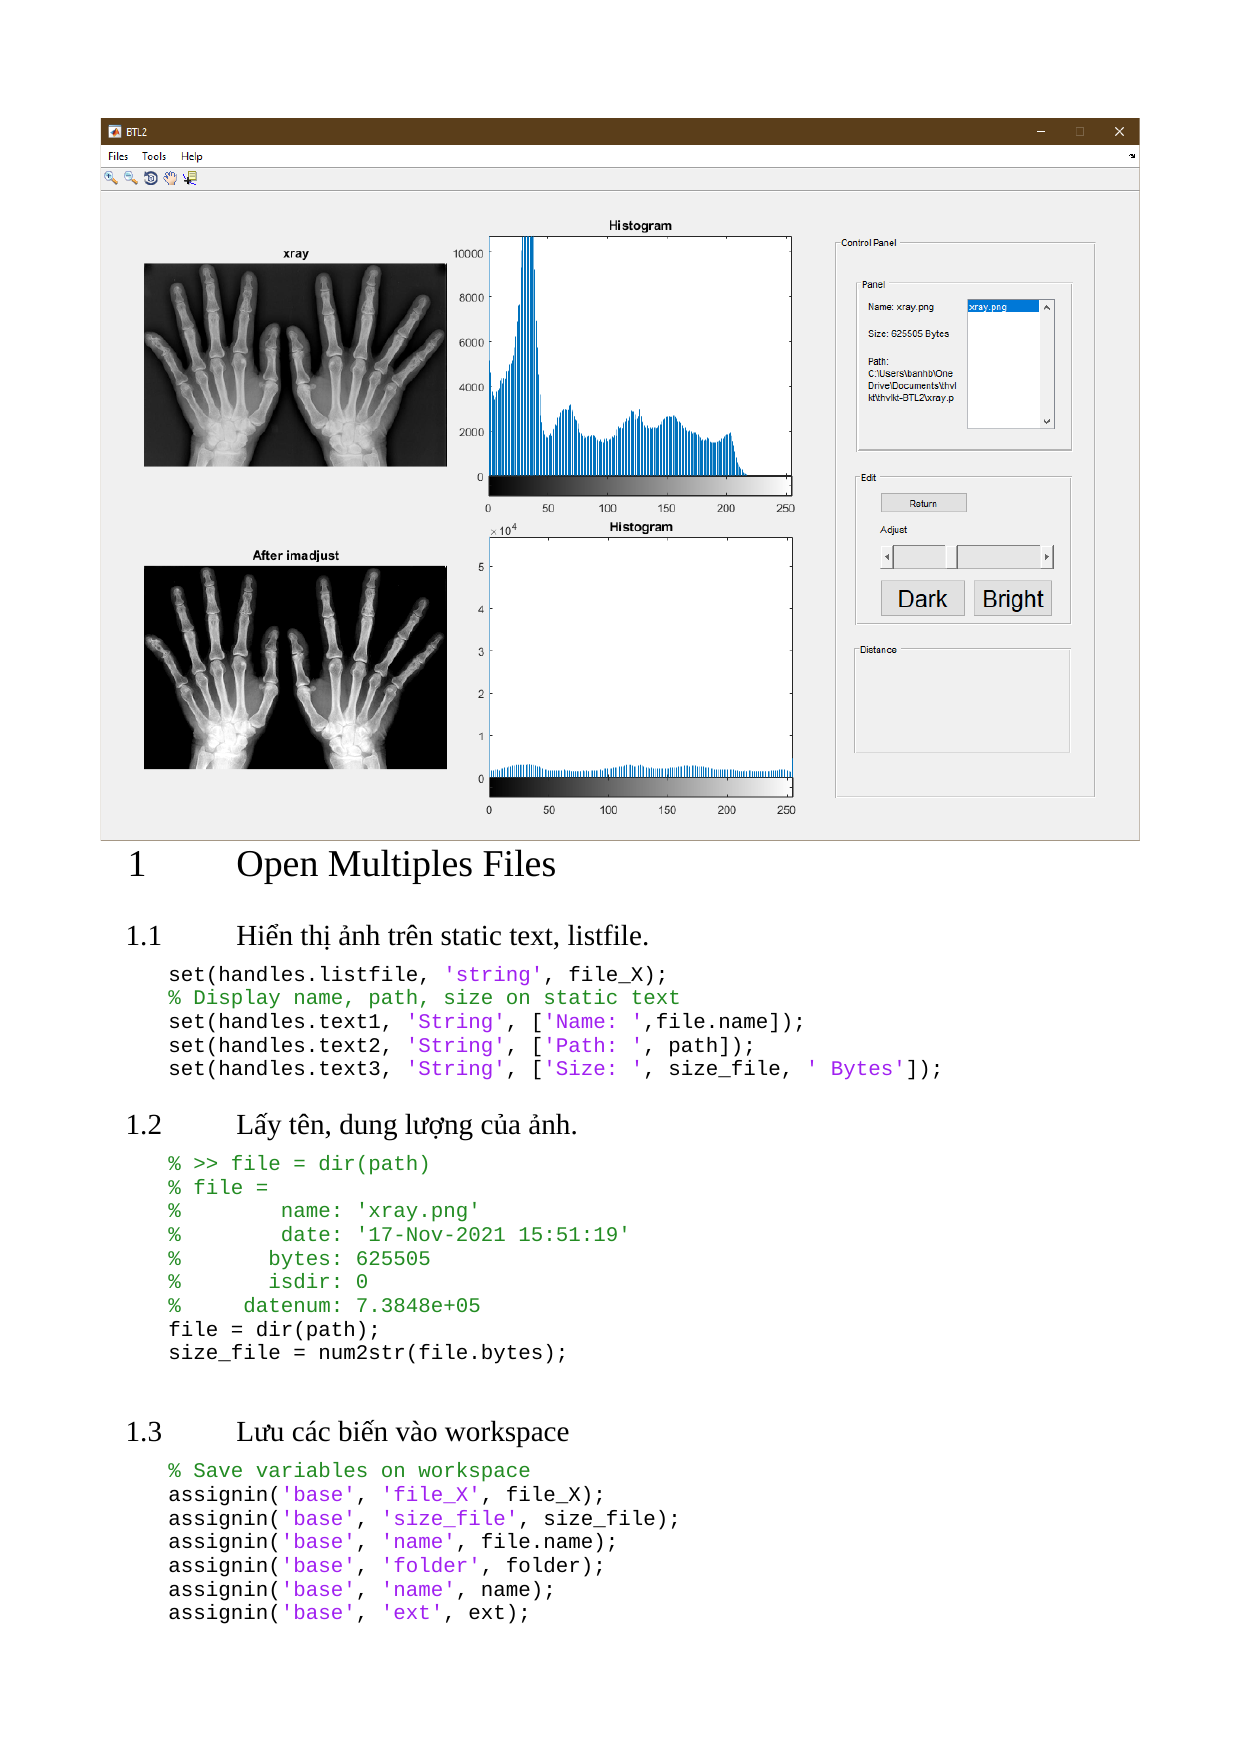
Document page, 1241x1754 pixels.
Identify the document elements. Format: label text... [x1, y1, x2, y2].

subtitle Lưu các biến vào workspace [118, 1414, 1122, 1448]
text % file = [118, 1177, 1122, 1200]
text % name: 'xray.png' [118, 1200, 1122, 1224]
text % datenum: 7.3848e+05 [118, 1295, 1122, 1318]
text assignin('base', 'size_file', size_file); [118, 1508, 1122, 1531]
text set(handles.text2, 'String', ['Path: ', path]); [118, 1035, 1122, 1058]
text size_file = num2str(file.bytes); [118, 1342, 1122, 1366]
text set(handles.listfile, 'string', file_X); [118, 964, 1122, 987]
text set(handles.text3, 'String', ['Size: ', size_file, ' Bytes']); [118, 1058, 1122, 1082]
picture [100, 118, 1140, 841]
text % >> file = dir(path) [118, 1153, 1122, 1177]
text % isdir: 0 [118, 1271, 1122, 1295]
text % bytes: 625505 [118, 1248, 1122, 1271]
subtitle Lấy tên, dung lượng của ảnh. [118, 1107, 1122, 1141]
text assignin('base', 'name', name); [118, 1579, 1122, 1602]
subtitle Open Multiples Files [118, 841, 1122, 884]
text assignin('base', 'folder', folder); [118, 1555, 1122, 1579]
subtitle Hiển thị ảnh trên static text, listfile. [118, 918, 1122, 951]
text set(handles.text1, 'String', ['Name: ',file.name]); [118, 1011, 1122, 1035]
text % Display name, path, size on static text [118, 987, 1122, 1011]
text % date: '17-Nov-2021 15:51:19' [118, 1224, 1122, 1248]
text assignin('base', 'name', file.name); [118, 1531, 1122, 1555]
text assignin('base', 'file_X', file_X); [118, 1484, 1122, 1508]
text assignin('base', 'ext', ext); [118, 1602, 1122, 1626]
text % Save variables on workspace [118, 1461, 1122, 1484]
text file = dir(path); [118, 1318, 1122, 1342]
